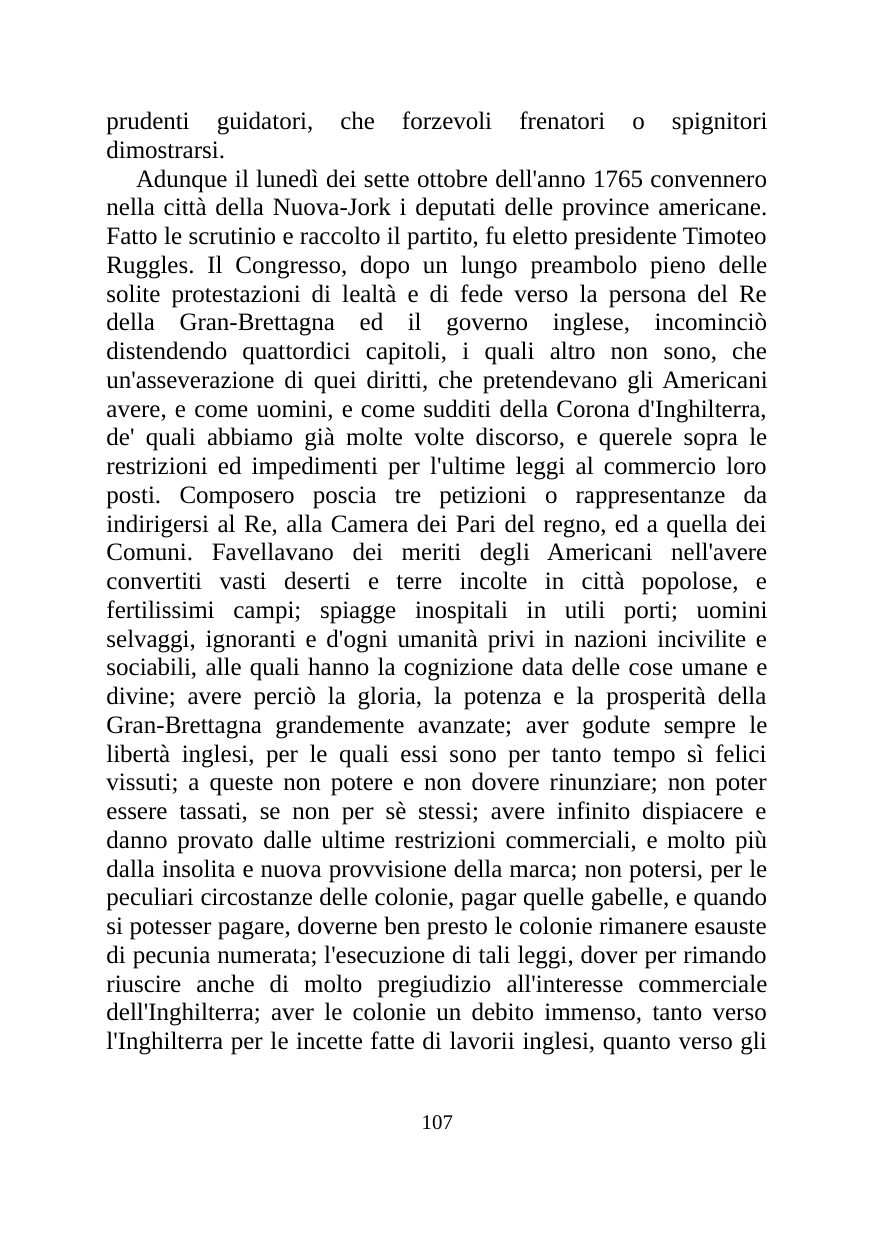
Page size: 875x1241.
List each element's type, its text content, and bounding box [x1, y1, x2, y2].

text Adunque il lunedì dei sette ottobre dell'anno 1765 convennero nella città della Nuova-Jork i deputati delle province americane. Fatto le scrutinio e raccolto il partito, fu eletto presidente Timoteo Ruggles. Il Congresso, dopo un lungo preambolo pieno delle solite protestazioni di lealtà e di fede verso la persona del Re della Gran-Brettagna ed il governo inglese, incominciò distendendo quattordici capitoli, i quali altro non sono, che un'asseverazione di quei diritti, che pretendevano gli Americani avere, e come uomini, e come sudditi della Corona d'Inghilterra, de' quali abbiamo già molte volte discorso, e querele sopra le restrizioni ed impedimenti per l'ultime leggi al commercio loro posti. Composero poscia tre petizioni o rappresentanze da indirigersi al Re, alla Camera dei Pari del regno, ed a quella dei Comuni. Favellavano dei meriti degli Americani nell'avere convertiti vasti deserti e terre incolte in città popolose, e fertilissimi campi; spiagge inospitali in utili porti; uomini selvaggi, ignoranti e d'ogni umanità privi in nazioni incivilite e sociabili, alle quali hanno la cognizione data delle cose umane e divine; avere perciò la gloria, la potenza e la prosperità della Gran-Brettagna grandemente avanzate; aver godute sempre le libertà inglesi, per le quali essi sono per tanto tempo sì felici vissuti; a queste non potere e non dovere rinunziare; non poter essere tassati, se non per sè stessi; avere infinito dispiacere e danno provato dalle ultime restrizioni commerciali, e molto più dalla insolita e nuova provvisione della marca; non potersi, per le peculiari circostanze delle colonie, pagar quelle gabelle, e quando si potesser pagare, doverne ben presto le colonie rimanere esauste di pecunia numerata; l'esecuzione di tali leggi, dover per rimando riuscire anche di molto pregiudizio all'interesse commerciale dell'Inghilterra; aver le colonie un debito immenso, tanto verso l'Inghilterra per le incette fatte di lavorii inglesi, quanto verso gli [106, 164, 768, 1055]
text prudenti guidatori, che forzevoli frenatori o spignitori dimostrarsi. [106, 106, 768, 164]
